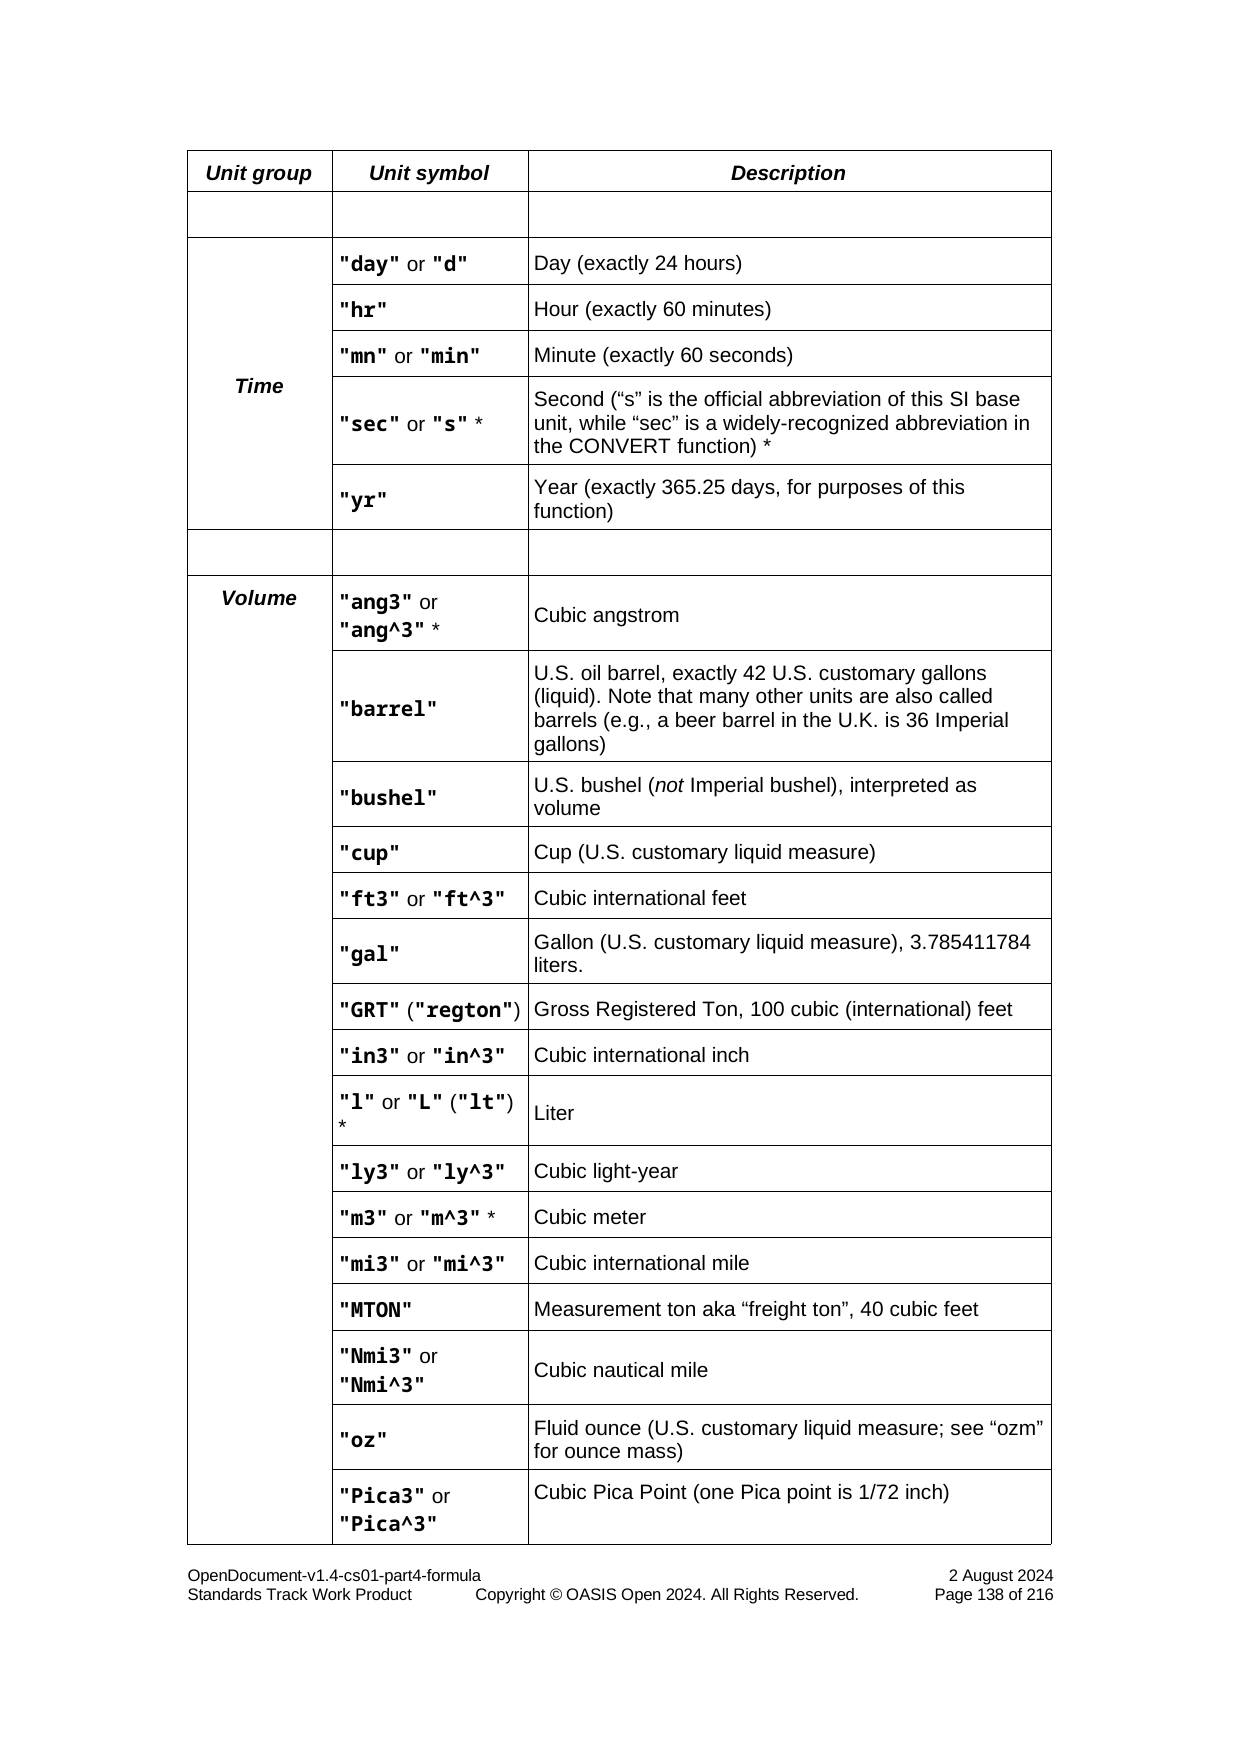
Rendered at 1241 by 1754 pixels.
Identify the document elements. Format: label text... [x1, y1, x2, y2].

table_cell "ft3" or "ft^3" [333, 873, 528, 918]
table_header Description [529, 151, 1051, 191]
table_cell Cubic Pica Point (one Pica point is 1/72 inch) [529, 1470, 1051, 1543]
table_cell "ang3" or "ang^3" * [333, 576, 528, 649]
table_cell Year (exactly 365.25 days, for purposes of this function) [529, 465, 1051, 529]
table_cell [333, 192, 528, 237]
table_cell Cubic international feet [529, 873, 1051, 918]
table_cell [188, 530, 332, 575]
table_cell Hour (exactly 60 minutes) [529, 285, 1051, 329]
table_cell Cubic light-year [529, 1146, 1051, 1191]
table_cell Gallon (U.S. customary liquid measure), 3.785411784 liters. [529, 919, 1051, 983]
table_cell Cubic international inch [529, 1030, 1051, 1075]
table_cell Cup (U.S. customary liquid measure) [529, 827, 1051, 872]
table_header Unit symbol [333, 151, 528, 191]
table_cell "Pica3" or "Pica^3" [333, 1470, 528, 1543]
table_cell [333, 530, 528, 575]
table_cell U.S. bushel (not Imperial bushel), interpreted as volume [529, 762, 1051, 826]
table_cell [188, 192, 332, 237]
table_cell Liter [529, 1076, 1051, 1145]
table_cell "MTON" [333, 1284, 528, 1329]
table_cell Cubic nautical mile [529, 1331, 1051, 1404]
table_cell "hr" [333, 285, 528, 329]
table_cell "yr" [333, 465, 528, 529]
table_cell "m3" or "m^3" * [333, 1192, 528, 1237]
table_cell "barrel" [333, 651, 528, 761]
table_cell "oz" [333, 1405, 528, 1469]
table_cell Time [188, 238, 332, 529]
table_cell "mn" or "min" [333, 331, 528, 376]
table_cell "sec" or "s" * [333, 377, 528, 464]
table_cell Cubic meter [529, 1192, 1051, 1237]
table_cell Gross Registered Ton, 100 cubic (international) feet [529, 984, 1051, 1029]
table_cell "day" or "d" [333, 238, 528, 283]
table_cell "Nmi3" or "Nmi^3" [333, 1331, 528, 1404]
table_cell "ly3" or "ly^3" [333, 1146, 528, 1191]
table_cell "l" or "L" ("lt") * [333, 1076, 528, 1145]
table_cell Cubic international mile [529, 1238, 1051, 1283]
table_cell Second (“s” is the official abbreviation of this SI base unit, while “sec” is a widely-recognized abbreviation in the CONVERT function) * [529, 377, 1051, 464]
table_cell "gal" [333, 919, 528, 983]
table_cell [529, 192, 1051, 237]
table_cell "bushel" [333, 762, 528, 826]
table_cell "in3" or "in^3" [333, 1030, 528, 1075]
table_cell Fluid ounce (U.S. customary liquid measure; see “ozm” for ounce mass) [529, 1405, 1051, 1469]
table_cell Day (exactly 24 hours) [529, 238, 1051, 283]
table_cell Measurement ton aka “freight ton”, 40 cubic feet [529, 1284, 1051, 1329]
table_cell U.S. oil barrel, exactly 42 U.S. customary gallons (liquid). Note that many other units are also called barrels (e.g., a beer barrel in the U.K. is 36 Imperial gallons) [529, 651, 1051, 761]
table_cell "mi3" or "mi^3" [333, 1238, 528, 1283]
table_cell Cubic angstrom [529, 576, 1051, 649]
table_cell "GRT" ("regton") [333, 984, 528, 1029]
table_cell Volume [188, 576, 332, 1543]
table_cell Minute (exactly 60 seconds) [529, 331, 1051, 376]
table_header Unit group [188, 151, 332, 191]
table_cell [529, 530, 1051, 575]
table_cell "cup" [333, 827, 528, 872]
